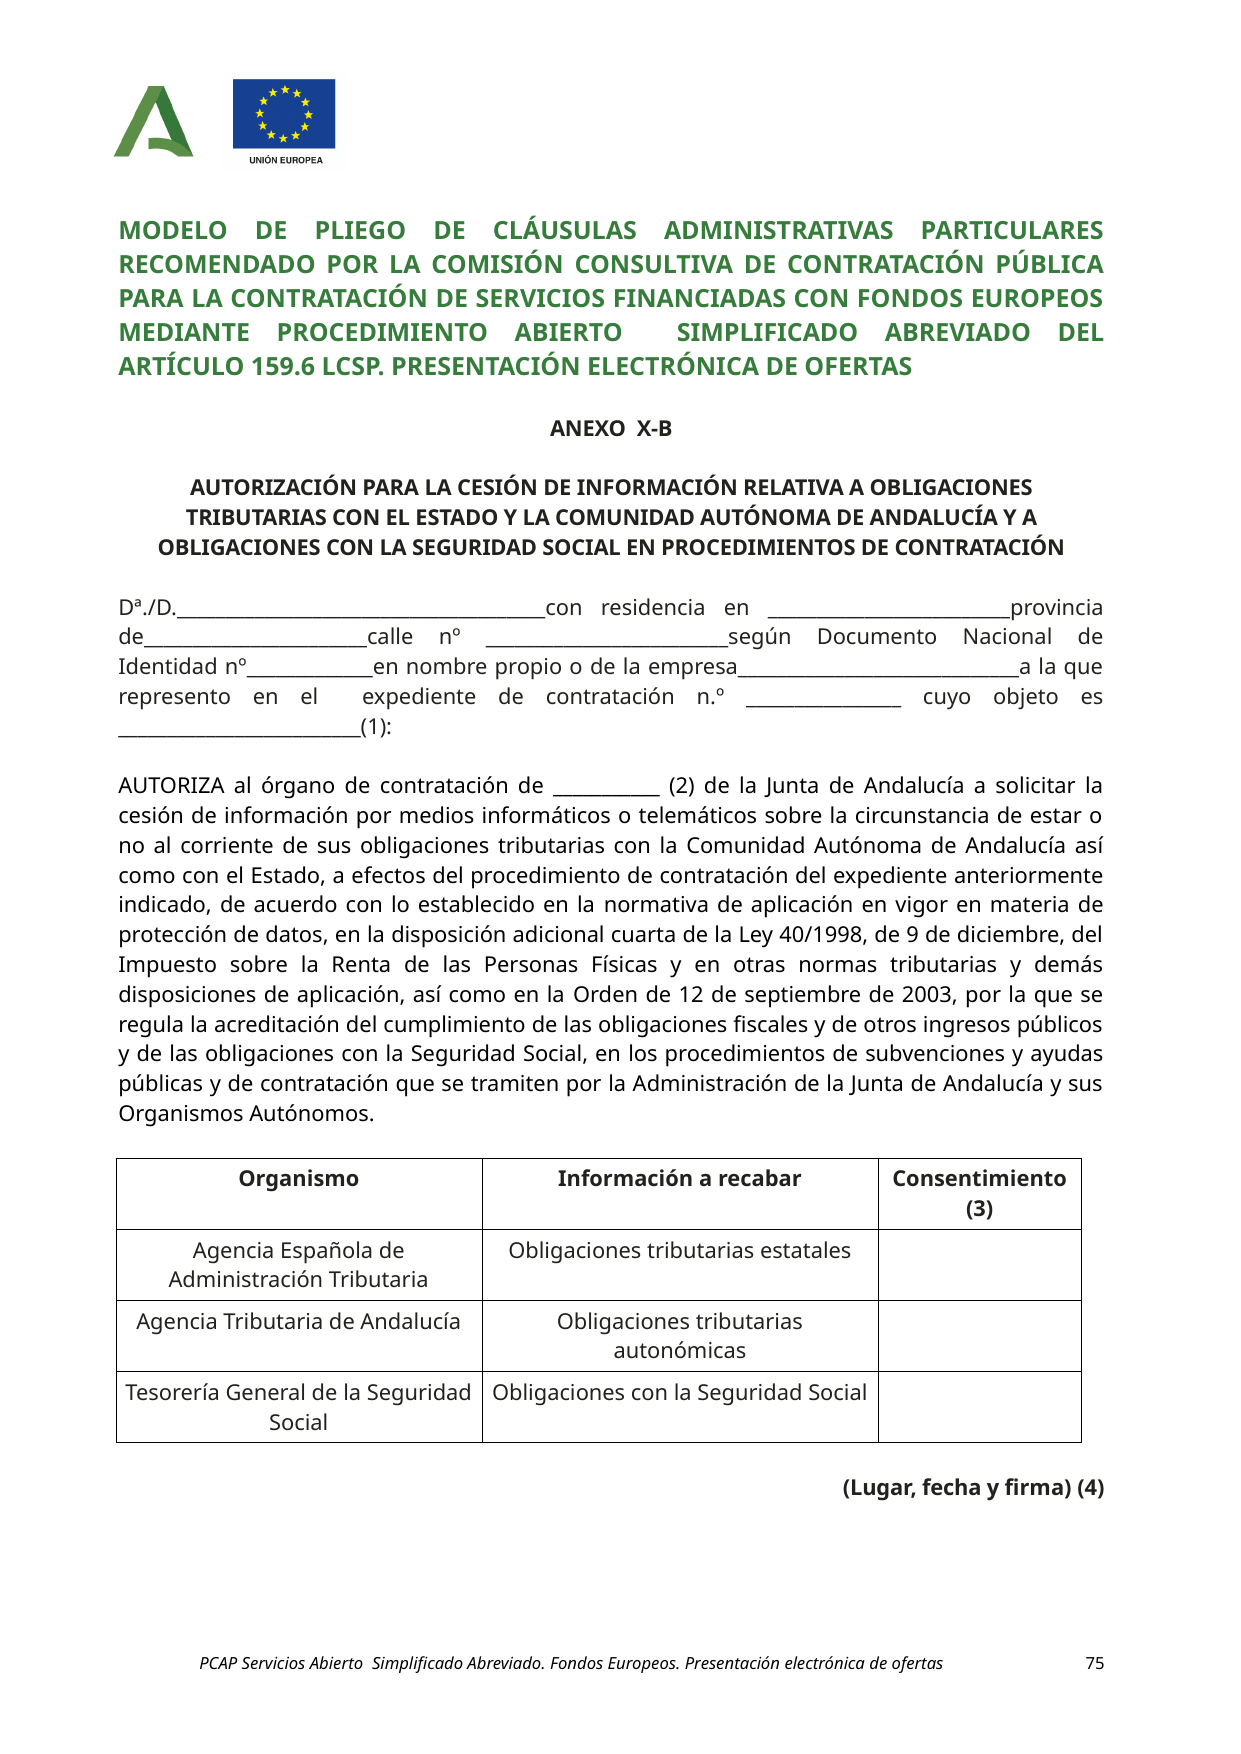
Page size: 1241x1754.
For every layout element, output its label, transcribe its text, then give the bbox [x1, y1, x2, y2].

text MODELO DE PLIEGO DE CLÁUSULAS ADMINISTRATIVAS PARTICULARES RECOMENDADO POR LA COMISIÓN CONSULTIVA DE CONTRATACIÓN PÚBLICA PARA LA CONTRATACIÓN DE SERVICIOS FINANCIADAS CON FONDOS EUROPEOS MEDIANTE PROCEDIMIENTO ABIERTO SIMPLIFICADO ABREVIADO DEL ARTÍCULO 159.6 LCSP. PRESENTACIÓN ELECTRÓNICA DE OFERTAS [118, 213, 1104, 383]
text ANEXO X-B [118, 413, 1104, 443]
picture [221, 73, 347, 171]
table_cell Agencia Tributaria de Andalucía [117, 1301, 482, 1371]
table_cell Agencia Española de Administración Tributaria [117, 1230, 482, 1300]
table_cell [879, 1372, 1081, 1442]
table_cell Tesorería General de la Seguridad Social [117, 1372, 482, 1442]
table_cell Obligaciones tributarias estatales [483, 1230, 878, 1300]
text Dª./D.______________________________________con residencia en _________________________provincia de_______________________calle nº _________________________según Documento Nacional de Identidad nº_____________en nombre propio o de la empresa_____________________________a la que represento en el expediente de contratación n.º ________________ cuyo objeto es _________________________(1): [118, 592, 1104, 741]
text AUTORIZACIÓN PARA LA CESIÓN DE INFORMACIÓN RELATIVA A OBLIGACIONES TRIBUTARIAS CON EL ESTADO Y LA COMUNIDAD AUTÓNOMA DE ANDALUCÍA Y A OBLIGACIONES CON LA SEGURIDAD SOCIAL EN PROCEDIMIENTOS DE CONTRATACIÓN [118, 472, 1104, 562]
table_cell [879, 1301, 1081, 1371]
picture [109, 81, 198, 161]
text (Lugar, fecha y firma) (4) [118, 1472, 1104, 1502]
table_cell [879, 1230, 1081, 1300]
table_header Información a recabar [483, 1159, 878, 1229]
table_header Organismo [117, 1159, 482, 1229]
table_cell Obligaciones con la Seguridad Social [483, 1372, 878, 1442]
text AUTORIZA al órgano de contratación de ___________ (2) de la Junta de Andalucía a solicitar la cesión de información por medios informáticos o telemáticos sobre la circunstancia de estar o no al corriente de sus obligaciones tributarias con la Comunidad Autónoma de Andalucía así como con el Estado, a efectos del procedimiento de contratación del expediente anteriormente indicado, de acuerdo con lo establecido en la normativa de aplicación en vigor en materia de protección de datos, en la disposición adicional cuarta de la Ley 40/1998, de 9 de diciembre, del Impuesto sobre la Renta de las Personas Físicas y en otras normas tributarias y demás disposiciones de aplicación, así como en la Orden de 12 de septiembre de 2003, por la que se regula la acreditación del cumplimiento de las obligaciones fiscales y de otros ingresos públicos y de las obligaciones con la Seguridad Social, en los procedimientos de subvenciones y ayudas públicas y de contratación que se tramiten por la Administración de la Junta de Andalucía y sus Organismos Autónomos. [118, 770, 1104, 1128]
table_cell Obligaciones tributarias autonómicas [483, 1301, 878, 1371]
table_header Consentimiento (3) [879, 1159, 1081, 1229]
